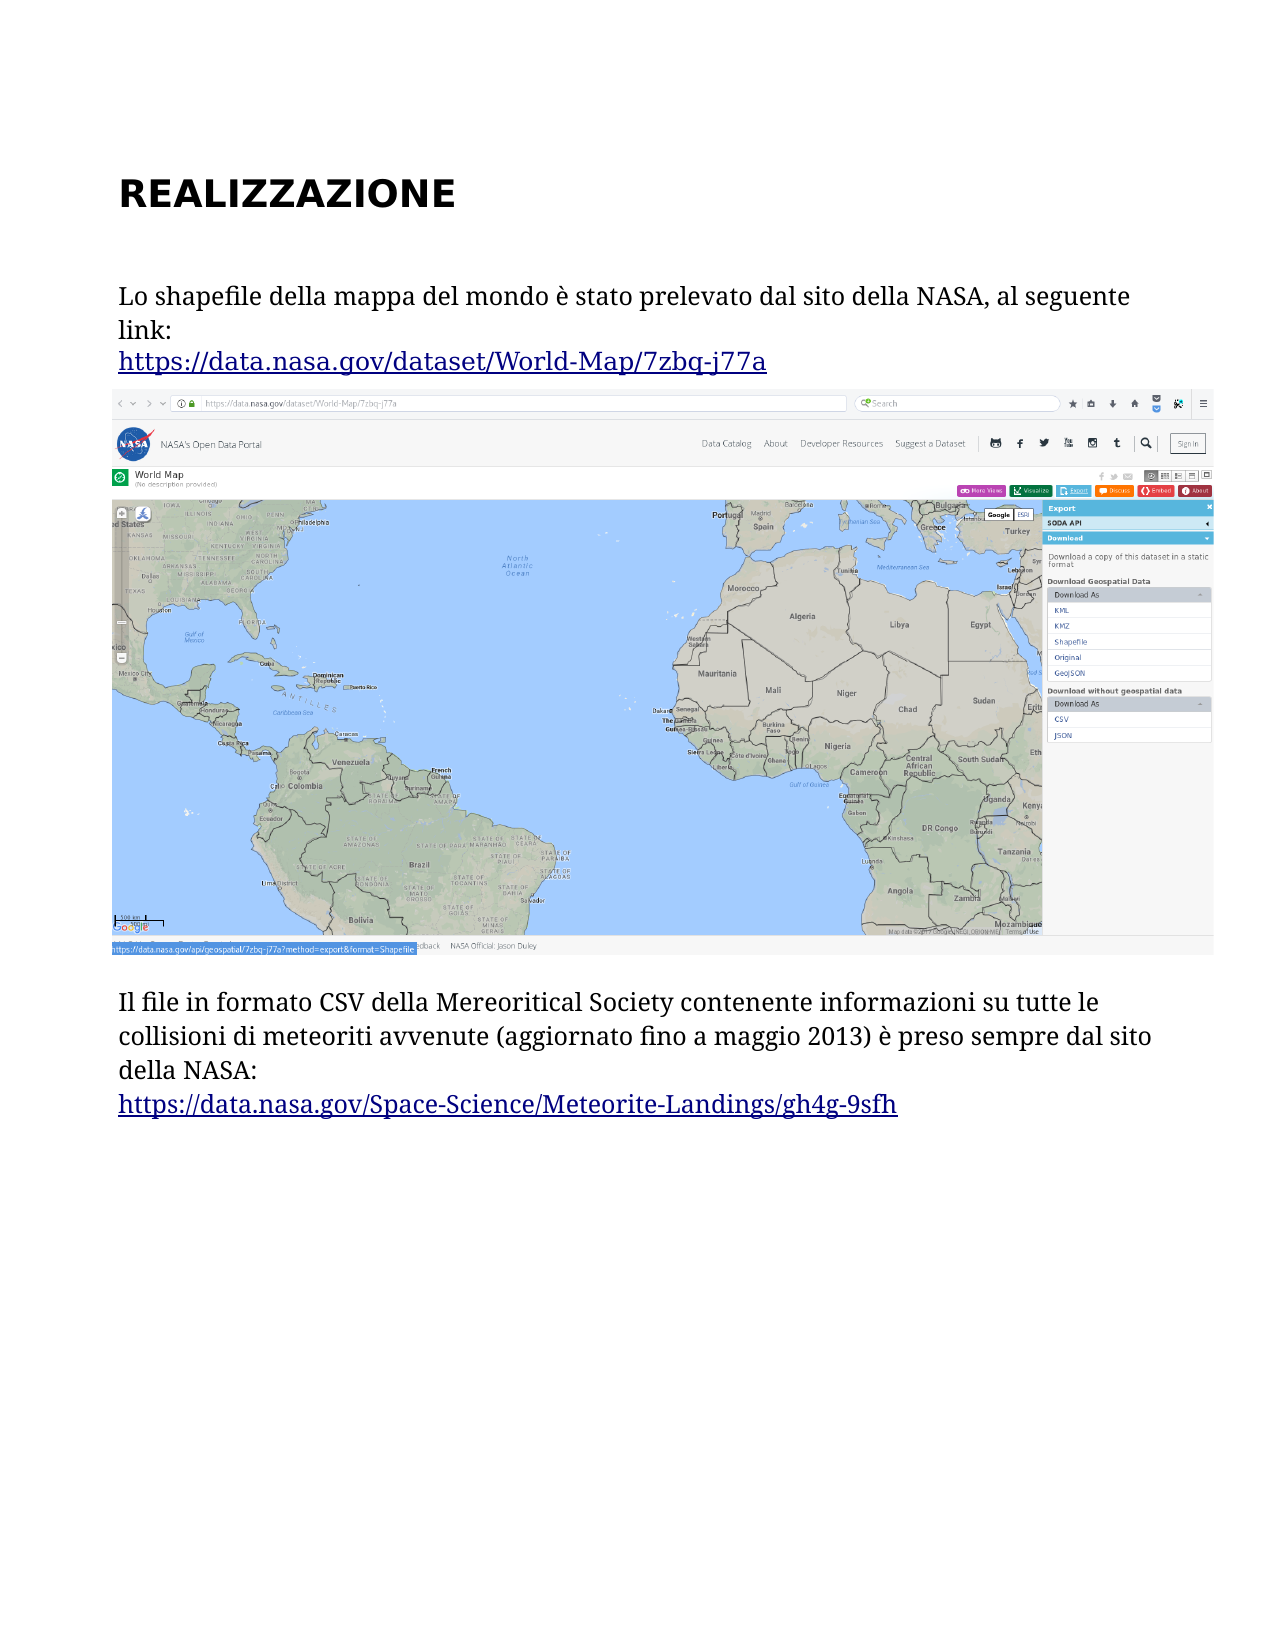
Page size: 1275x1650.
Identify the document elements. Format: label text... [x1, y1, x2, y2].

text Lo shapefile della mappa del mondo è stato prelevato dal sito della NASA, al seguente link: [118, 279, 1157, 347]
picture [112, 389, 1214, 955]
text https://data.nasa.gov/dataset/World-Map/7zbq-j77a [118, 347, 1157, 376]
text https://data.nasa.gov/Space-Science/Meteorite-Landings/gh4g-9sfh [118, 1086, 1157, 1120]
text Il file in formato CSV della Mereoritical Society contenente informazioni su tutte le collisioni di meteoriti avvenute (aggiornato fino a maggio 2013) è preso sempre dal sito della NASA: [118, 984, 1157, 1086]
subtitle REALIZZAZIONE [118, 172, 1157, 217]
